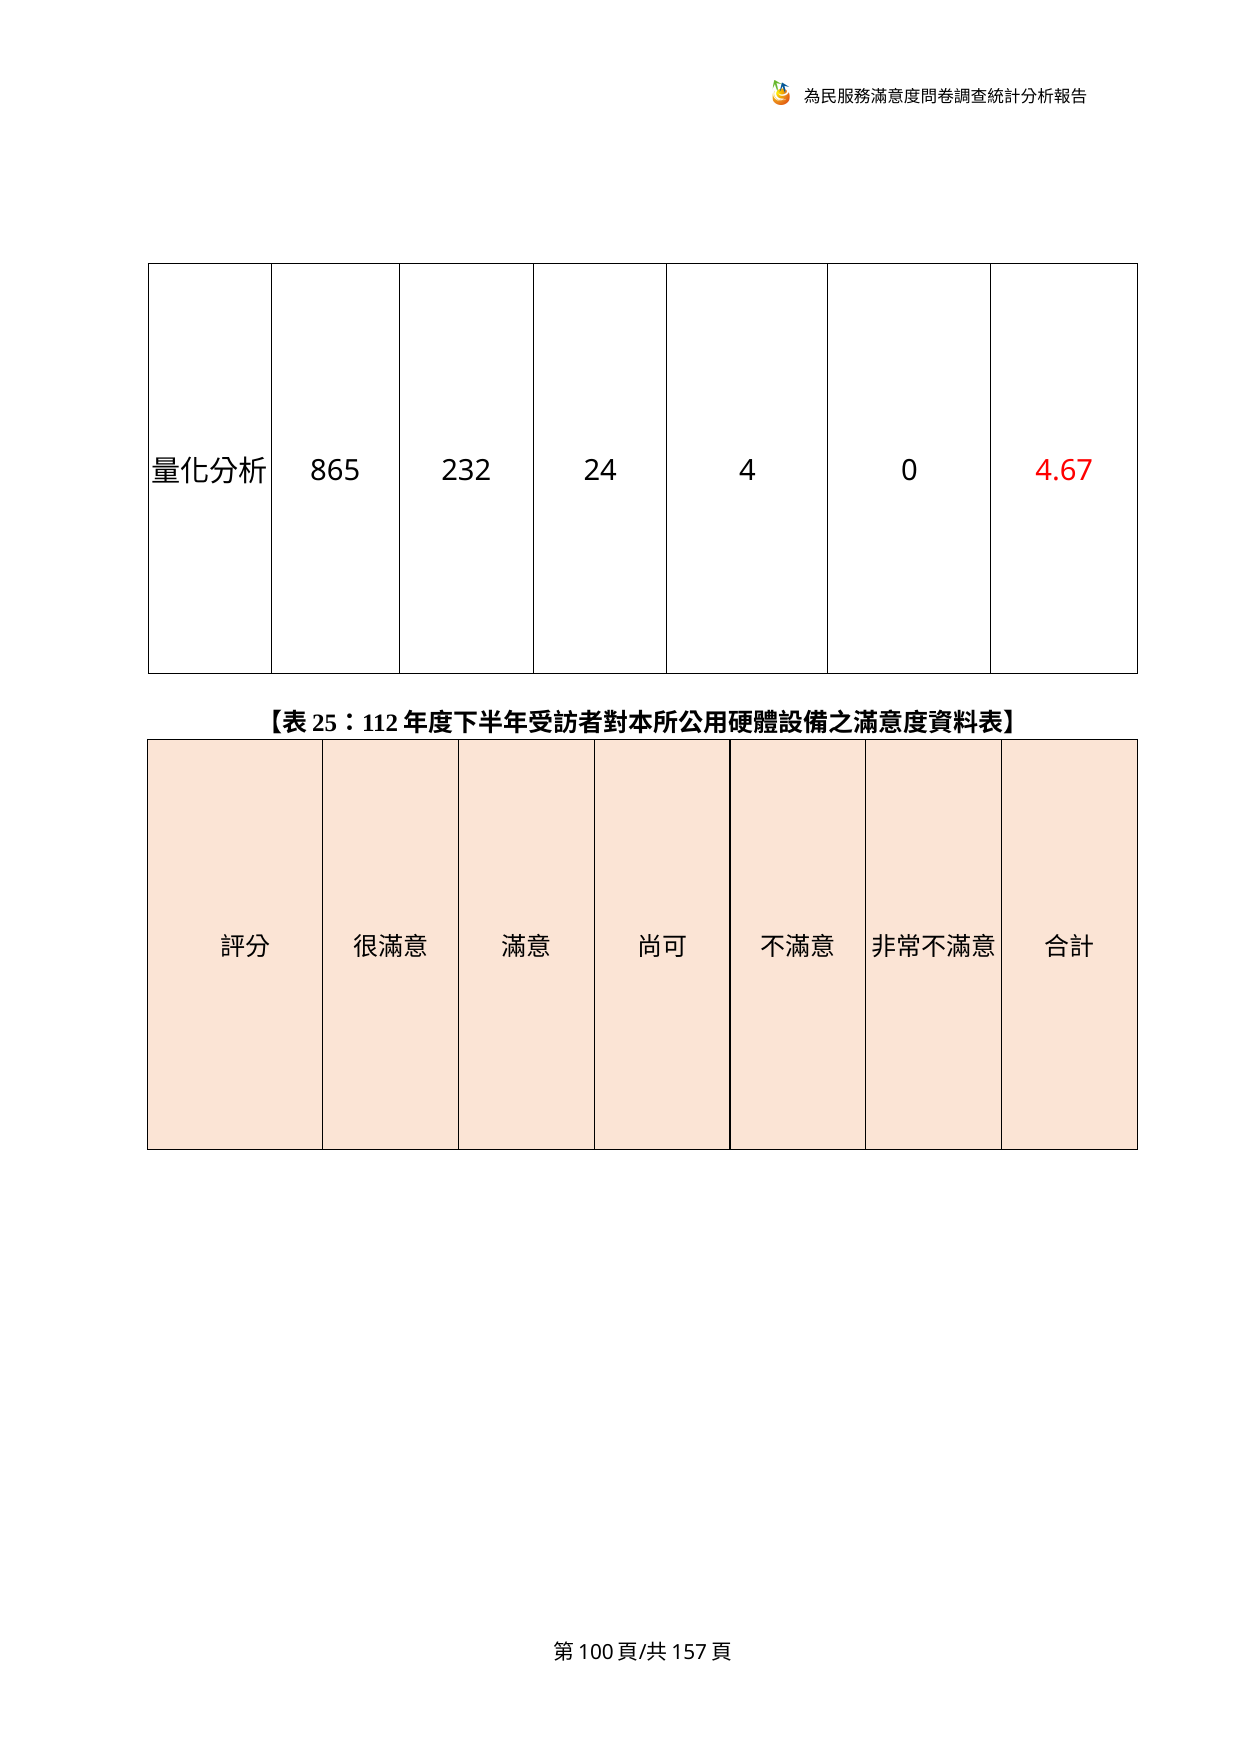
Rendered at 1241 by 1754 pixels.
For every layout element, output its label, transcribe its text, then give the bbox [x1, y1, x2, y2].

table_header 不滿意 [731, 740, 865, 1149]
table_cell 量化分析 [149, 264, 271, 673]
table_header 很滿意 [323, 740, 458, 1149]
text 【表25：112年度下半年受訪者對本所公用硬體設備之滿意度資料表】 [148, 693, 1137, 739]
table_header 合計 [1002, 740, 1137, 1149]
table_header 尚可 [595, 740, 729, 1149]
table_cell 232 [400, 264, 533, 673]
table_header 非常不滿意 [866, 740, 1001, 1149]
table_cell 4 [667, 264, 827, 673]
table_cell 0 [828, 264, 990, 673]
picture [772, 80, 790, 105]
table_cell 865 [272, 264, 399, 673]
table_cell 24 [534, 264, 666, 673]
table_cell 4.67 [991, 264, 1137, 673]
table_header 滿意 [459, 740, 594, 1149]
table_header 評分 [148, 740, 322, 1149]
